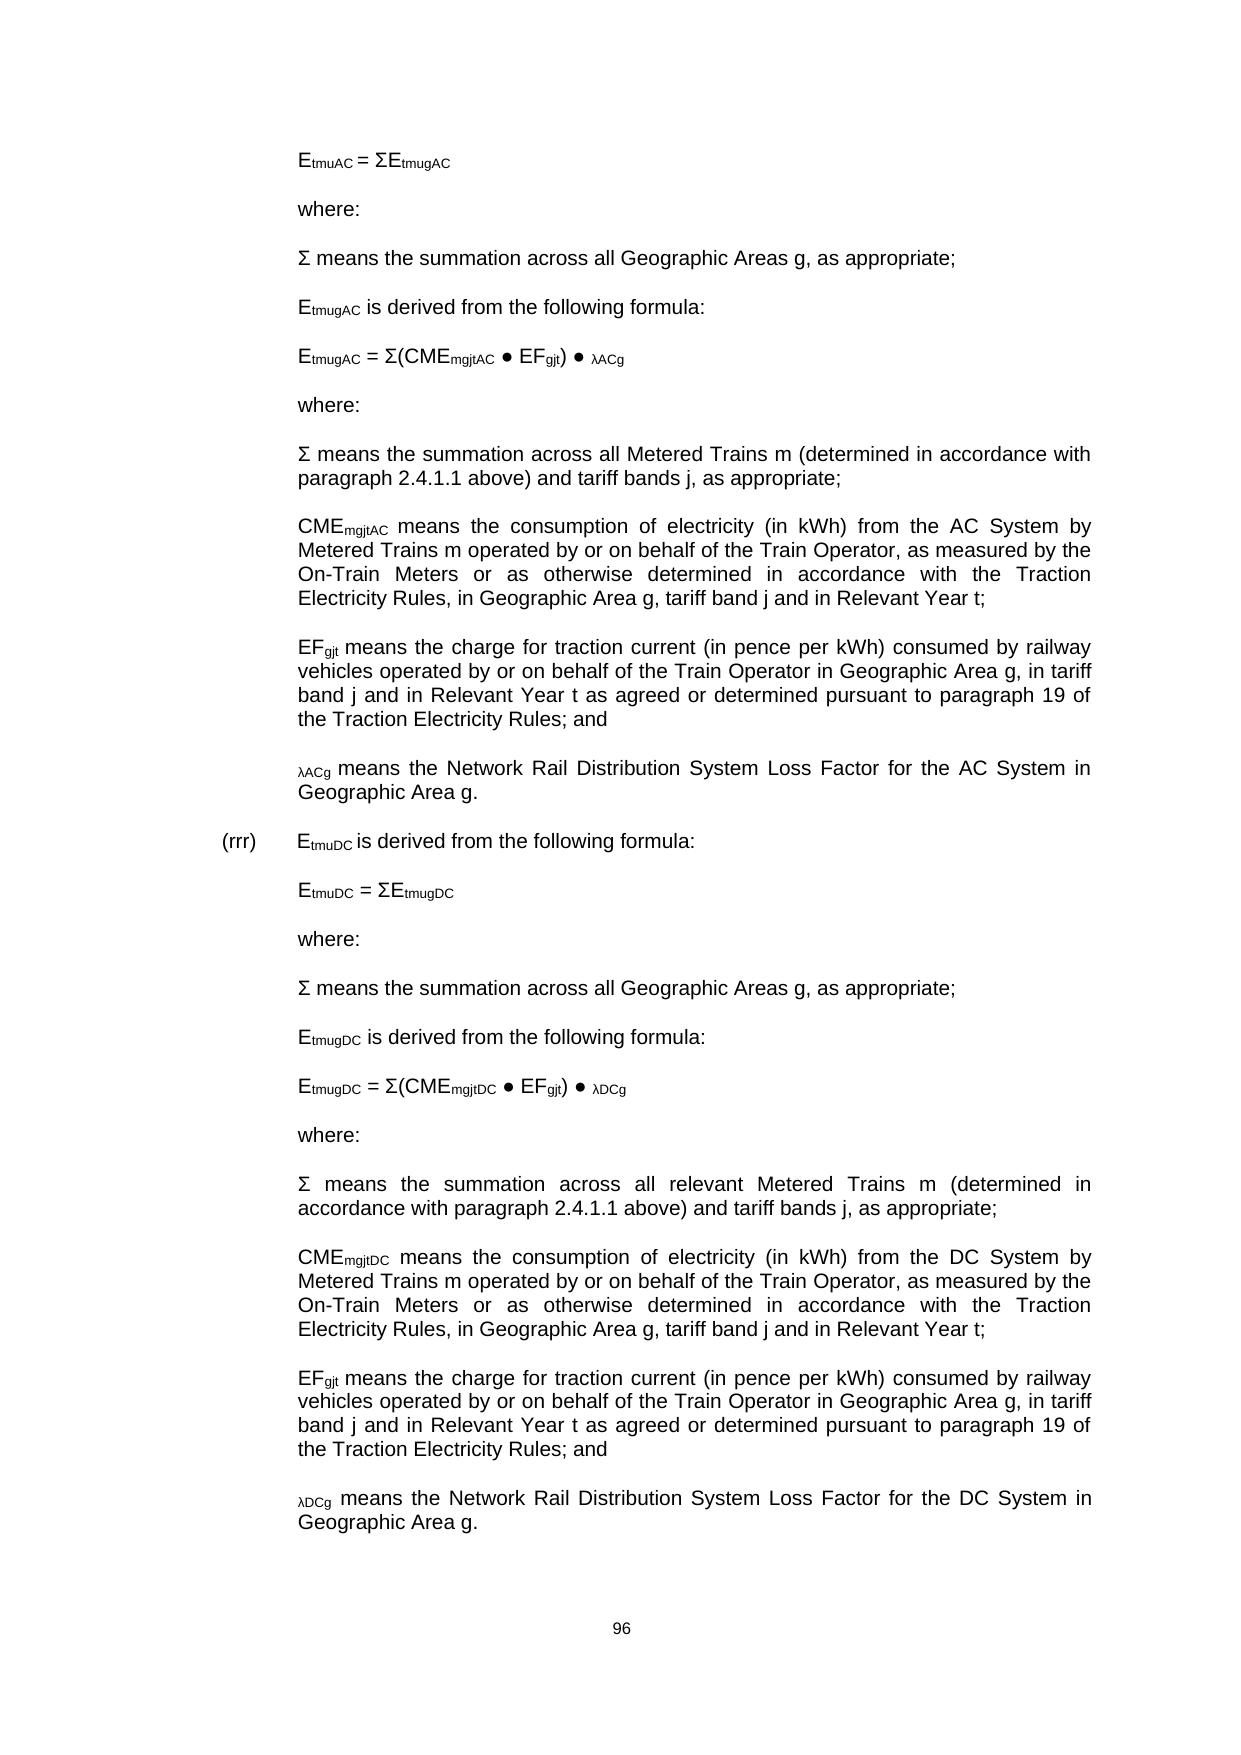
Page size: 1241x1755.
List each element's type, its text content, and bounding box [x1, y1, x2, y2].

text EtmugDC is derived from the following formula: [298, 1025, 1093, 1049]
text where: [298, 927, 1093, 951]
text Σ means the summation across all Geographic Areas g, as appropriate; [298, 246, 1093, 269]
text Σ means the summation across all relevant Metered Trains m (determined in accordance with paragraph 2.4.1.1 above) and tariff bands j, as appropriate; [298, 1172, 1093, 1219]
subtitle EtmuDC is derived from the following formula: [222, 829, 1093, 853]
text CMEmgjtDC means the consumption of electricity (in kWh) from the DC System by Metered Trains m operated by or on behalf of the Train Operator, as measured by the On-Train Meters or as otherwise determined in accordance with the Traction Electricity Rules, in Geographic Area g, tariff band j and in Relevant Year t; [298, 1244, 1093, 1340]
text EFgjt means the charge for traction current (in pence per kWh) consumed by railway vehicles operated by or on behalf of the Train Operator in Geographic Area g, in tariff band j and in Relevant Year t as agreed or determined pursuant to paragraph 19 of the Traction Electricity Rules; and [298, 1365, 1093, 1461]
text EtmugAC = Σ(CMEmgjtAC ● EFgjt) ● λACg [298, 343, 1093, 367]
text where: [298, 392, 1093, 416]
text where: [298, 197, 1093, 221]
text λACg means the Network Rail Distribution System Loss Factor for the AC System in Geographic Area g. [298, 756, 1093, 804]
text EtmuAC = ΣEtmugAC [298, 148, 1093, 172]
text EFgjt means the charge for traction current (in pence per kWh) consumed by railway vehicles operated by or on behalf of the Train Operator in Geographic Area g, in tariff band j and in Relevant Year t as agreed or determined pursuant to paragraph 19 of the Traction Electricity Rules; and [298, 635, 1093, 731]
text λDCg means the Network Rail Distribution System Loss Factor for the DC System in Geographic Area g. [298, 1486, 1093, 1534]
text CMEmgjtAC means the consumption of electricity (in kWh) from the AC System by Metered Trains m operated by or on behalf of the Train Operator, as measured by the On-Train Meters or as otherwise determined in accordance with the Traction Electricity Rules, in Geographic Area g, tariff band j and in Relevant Year t; [298, 514, 1093, 610]
text EtmuDC = ΣEtmugDC [298, 878, 1093, 902]
text Σ means the summation across all Metered Trains m (determined in accordance with paragraph 2.4.1.1 above) and tariff bands j, as appropriate; [298, 441, 1093, 489]
text EtmugDC = Σ(CMEmgjtDC ● EFgjt) ● λDCg [298, 1074, 1093, 1098]
text where: [298, 1123, 1093, 1147]
text EtmugAC is derived from the following formula: [298, 294, 1093, 318]
text Σ means the summation across all Geographic Areas g, as appropriate; [298, 976, 1093, 1000]
